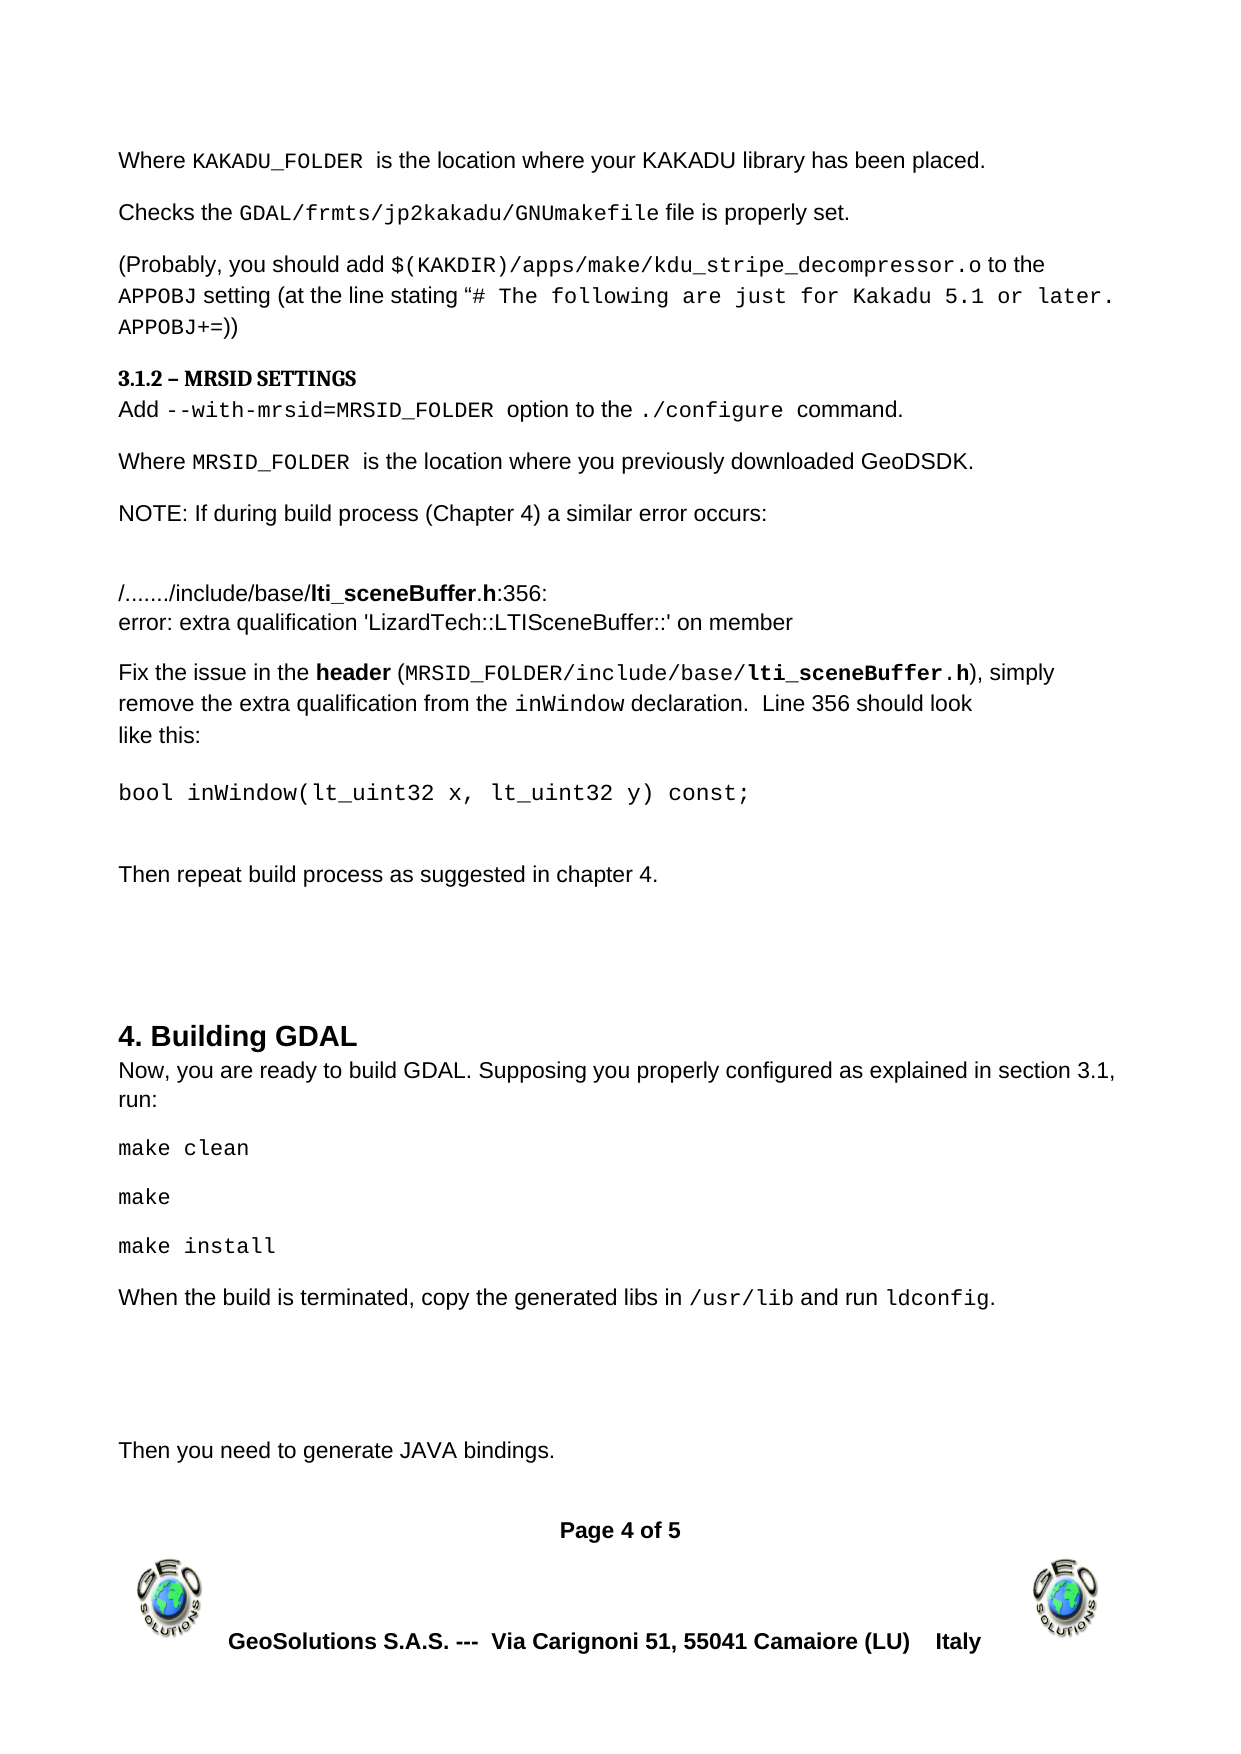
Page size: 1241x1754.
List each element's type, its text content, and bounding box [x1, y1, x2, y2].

text make install [118, 1236, 1122, 1261]
text NOTE: If during build process (Chapter 4) a similar error occurs: [118, 501, 1122, 526]
picture [134, 1552, 205, 1641]
subtitle 4. Building GDAL [118, 1020, 1122, 1053]
text Checks the GDAL/frmts/jp2kakadu/GNUmakefile file is properly set. [118, 200, 1122, 227]
text Add --with-mrsid=MRSID_FOLDER option to the ./configure command. [118, 396, 1122, 424]
picture [1030, 1552, 1101, 1641]
text Then you need to generate JAVA bindings. [118, 1438, 1122, 1463]
text Where MRSID_FOLDER is the location where you previously downloaded GeoDSDK. [118, 449, 1122, 476]
text When the build is terminated, copy the generated libs in /usr/lib and run ldconfig. [118, 1285, 1122, 1312]
text Where KAKADU_FOLDER is the location where your KAKADU library has been placed. [118, 148, 1122, 175]
text make clean [118, 1137, 1122, 1162]
text Then repeat build process as suggested in chapter 4. [118, 861, 1122, 916]
text Fix the issue in the header (MRSID_FOLDER/include/base/lti_sceneBuffer.h), simply remove the extra qualification from the inWindow declaration. Line 356 should look like this: bool inWindow(lt_uint32 x, lt_uint32 y) const; [118, 660, 1122, 837]
text make [118, 1186, 1122, 1211]
subtitle 3.1.2 – MRSID SETTINGS [118, 366, 1122, 393]
text /......./include/base/lti_sceneBuffer.h:356: error: extra qualification 'LizardTech::LTISceneBuffer::' on member [118, 551, 1122, 635]
text Now, you are ready to build GDAL. Supposing you properly configured as explained in section 3.1, run: [118, 1058, 1122, 1113]
text (Probably, you should add $(KAKDIR)/apps/make/kdu_stripe_decompressor.o to the APPOBJ setting (at the line stating “# The following are just for Kakadu 5.1 or later. APPOBJ+=)) [118, 252, 1122, 341]
